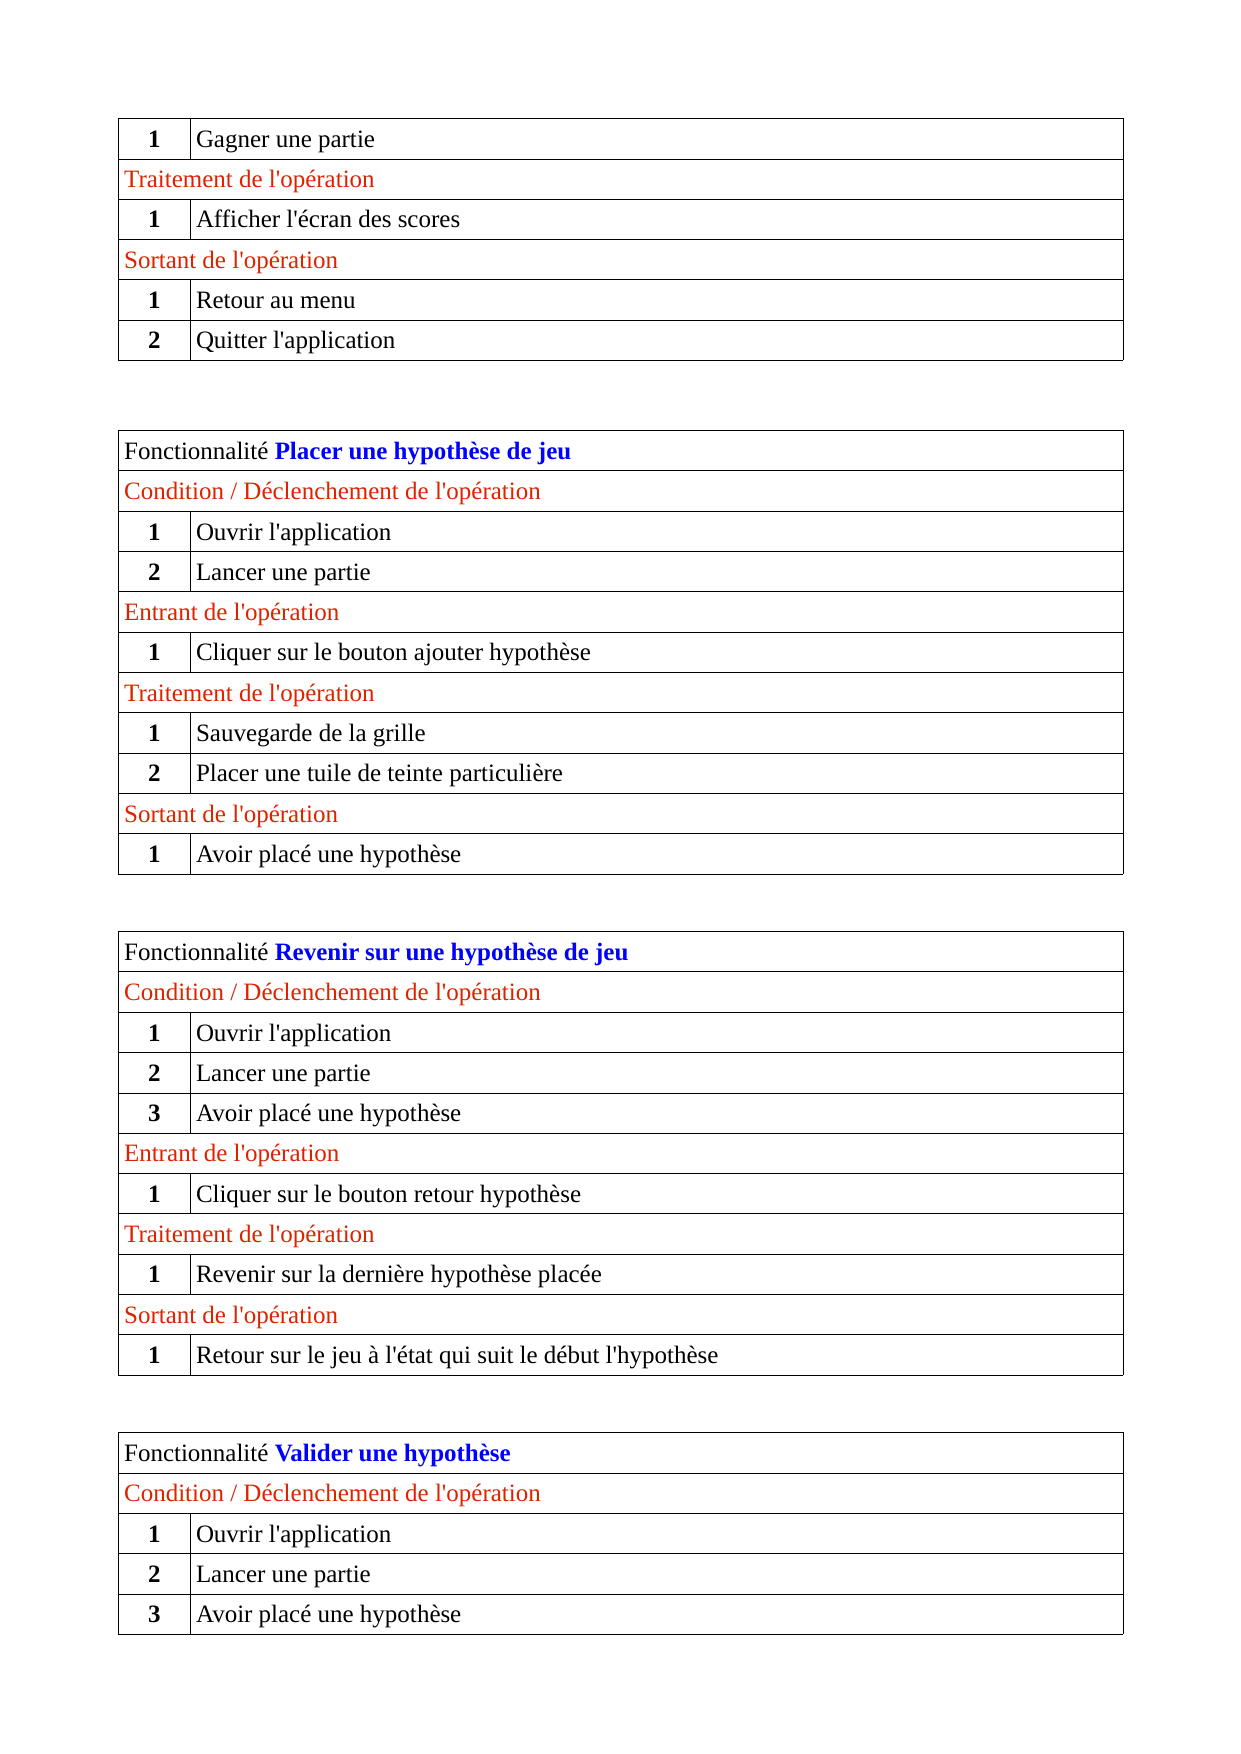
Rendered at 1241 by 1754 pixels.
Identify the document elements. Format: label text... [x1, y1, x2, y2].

table_header Fonctionnalité Placer une hypothèse de jeu [119, 431, 1123, 470]
table_cell Lancer une partie [191, 1554, 1123, 1593]
table_cell Afficher l'écran des scores [191, 200, 1123, 239]
table_cell 1 [119, 1174, 190, 1213]
table_cell Ouvrir l'application [191, 1013, 1123, 1052]
table_cell Condition / Déclenchement de l'opération [119, 972, 1123, 1012]
table_cell Revenir sur la dernière hypothèse placée [191, 1255, 1123, 1294]
table_cell 1 [119, 834, 190, 873]
table_cell 1 [119, 119, 190, 158]
table_cell 1 [119, 1013, 190, 1052]
table_cell 1 [119, 633, 190, 672]
table_cell Condition / Déclenchement de l'opération [119, 471, 1123, 511]
table_cell Cliquer sur le bouton ajouter hypothèse [191, 633, 1123, 672]
table_cell Retour sur le jeu à l'état qui suit le début l'hypothèse [191, 1335, 1123, 1374]
table_cell Gagner une partie [191, 119, 1123, 158]
table_cell 1 [119, 280, 190, 320]
table_cell Sauvegarde de la grille [191, 713, 1123, 753]
table_cell Placer une tuile de teinte particulière [191, 754, 1123, 793]
table_cell 3 [119, 1094, 190, 1133]
table_cell 2 [119, 321, 190, 360]
table_cell Sortant de l'opération [119, 240, 1123, 279]
table_cell Ouvrir l'application [191, 512, 1123, 551]
table_cell 2 [119, 1053, 190, 1092]
table_cell Sortant de l'opération [119, 1295, 1123, 1334]
table_cell 2 [119, 552, 190, 591]
table_cell Traitement de l'opération [119, 160, 1123, 199]
table_cell Sortant de l'opération [119, 794, 1123, 833]
table_header Fonctionnalité Valider une hypothèse [119, 1433, 1123, 1472]
table_cell Traitement de l'opération [119, 1214, 1123, 1254]
table_cell Entrant de l'opération [119, 1134, 1123, 1173]
table_cell 2 [119, 1554, 190, 1593]
table_cell Traitement de l'opération [119, 673, 1123, 712]
table_cell Retour au menu [191, 280, 1123, 320]
table_cell 1 [119, 1255, 190, 1294]
table_cell 1 [119, 1335, 190, 1374]
table_cell 1 [119, 713, 190, 753]
table_cell Avoir placé une hypothèse [191, 834, 1123, 873]
table_cell 1 [119, 512, 190, 551]
table_cell Quitter l'application [191, 321, 1123, 360]
table_cell Lancer une partie [191, 552, 1123, 591]
table_cell Avoir placé une hypothèse [191, 1595, 1123, 1634]
table_cell Cliquer sur le bouton retour hypothèse [191, 1174, 1123, 1213]
table_header Fonctionnalité Revenir sur une hypothèse de jeu [119, 932, 1123, 971]
table_cell Entrant de l'opération [119, 592, 1123, 632]
table_cell Avoir placé une hypothèse [191, 1094, 1123, 1133]
table_cell Condition / Déclenchement de l'opération [119, 1474, 1123, 1513]
table_cell Ouvrir l'application [191, 1514, 1123, 1553]
table_cell 1 [119, 200, 190, 239]
table_cell 2 [119, 754, 190, 793]
table_cell 3 [119, 1595, 190, 1634]
table_cell 1 [119, 1514, 190, 1553]
table_cell Lancer une partie [191, 1053, 1123, 1092]
